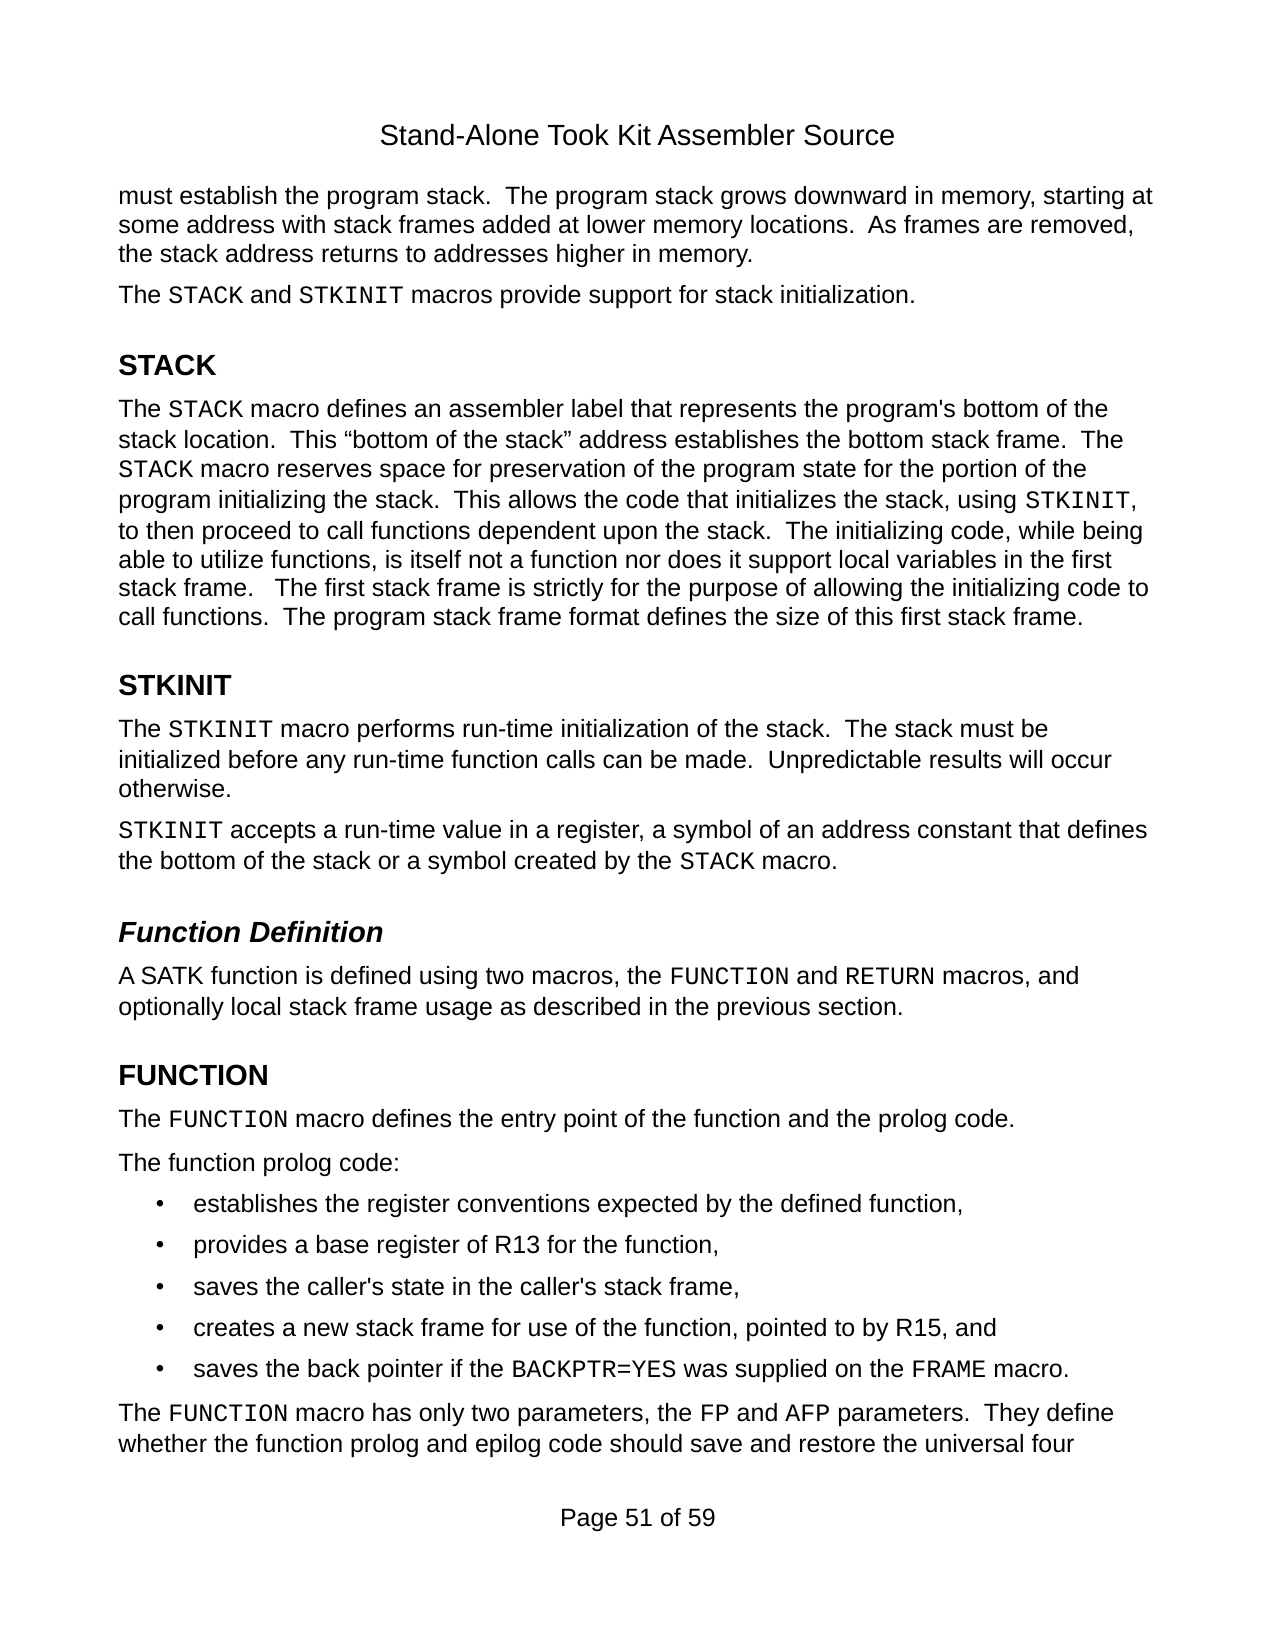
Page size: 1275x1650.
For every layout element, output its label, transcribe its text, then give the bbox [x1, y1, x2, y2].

list creates a new stack frame for use of the function, pointed to by R15, and [156, 1313, 1157, 1342]
text A SATK function is defined using two macros, the FUNCTION and RETURN macros, and optionally local stack frame usage as described in the previous section. [118, 961, 1157, 1021]
list provides a base register of R13 for the function, [156, 1230, 1157, 1259]
text must establish the program stack. The program stack grows downward in memory, starting at some address with stack frames added at lower memory locations. As frames are removed, the stack address returns to addresses higher in memory. [118, 181, 1157, 267]
text The STKINIT macro performs run-time initialization of the stack. The stack must be initialized before any run-time function calls can be made. Unpredictable results will occur otherwise. [118, 714, 1157, 803]
text The FUNCTION macro has only two parameters, the FP and AFP parameters. They define whether the function prolog and epilog code should save and restore the universal four [118, 1398, 1157, 1457]
subtitle STKINIT [118, 668, 1157, 702]
subtitle STACK [118, 348, 1157, 382]
list saves the back pointer if the BACKPTR=YES was supplied on the FRAME macro. [156, 1354, 1157, 1385]
subtitle Function Definition [118, 915, 1157, 948]
text The STACK and STKINIT macros provide support for stack initialization. [118, 280, 1157, 311]
text The STACK macro defines an assembler label that represents the program's bottom of the stack location. This “bottom of the stack” address establishes the bottom stack frame. The STACK macro reserves space for preservation of the program state for the portion of the program initializing the stack. This allows the code that initializes the stack, using STKINIT, to then proceed to call functions dependent upon the stack. The initializing code, while being able to utilize functions, is itself not a function nor does it support local variables in the first stack frame. The first stack frame is strictly for the purpose of allowing the initializing code to call functions. The program stack frame format defines the size of this first stack frame. [118, 394, 1157, 631]
list establishes the register conventions expected by the defined function, [156, 1189, 1157, 1218]
text The function prolog code: [118, 1147, 1157, 1176]
subtitle FUNCTION [118, 1058, 1157, 1092]
list saves the caller's state in the caller's stack frame, [156, 1271, 1157, 1300]
text The FUNCTION macro defines the entry point of the function and the prolog code. [118, 1104, 1157, 1135]
text STKINIT accepts a run-time value in a register, a symbol of an address constant that defines the bottom of the stack or a symbol created by the STACK macro. [118, 815, 1157, 877]
